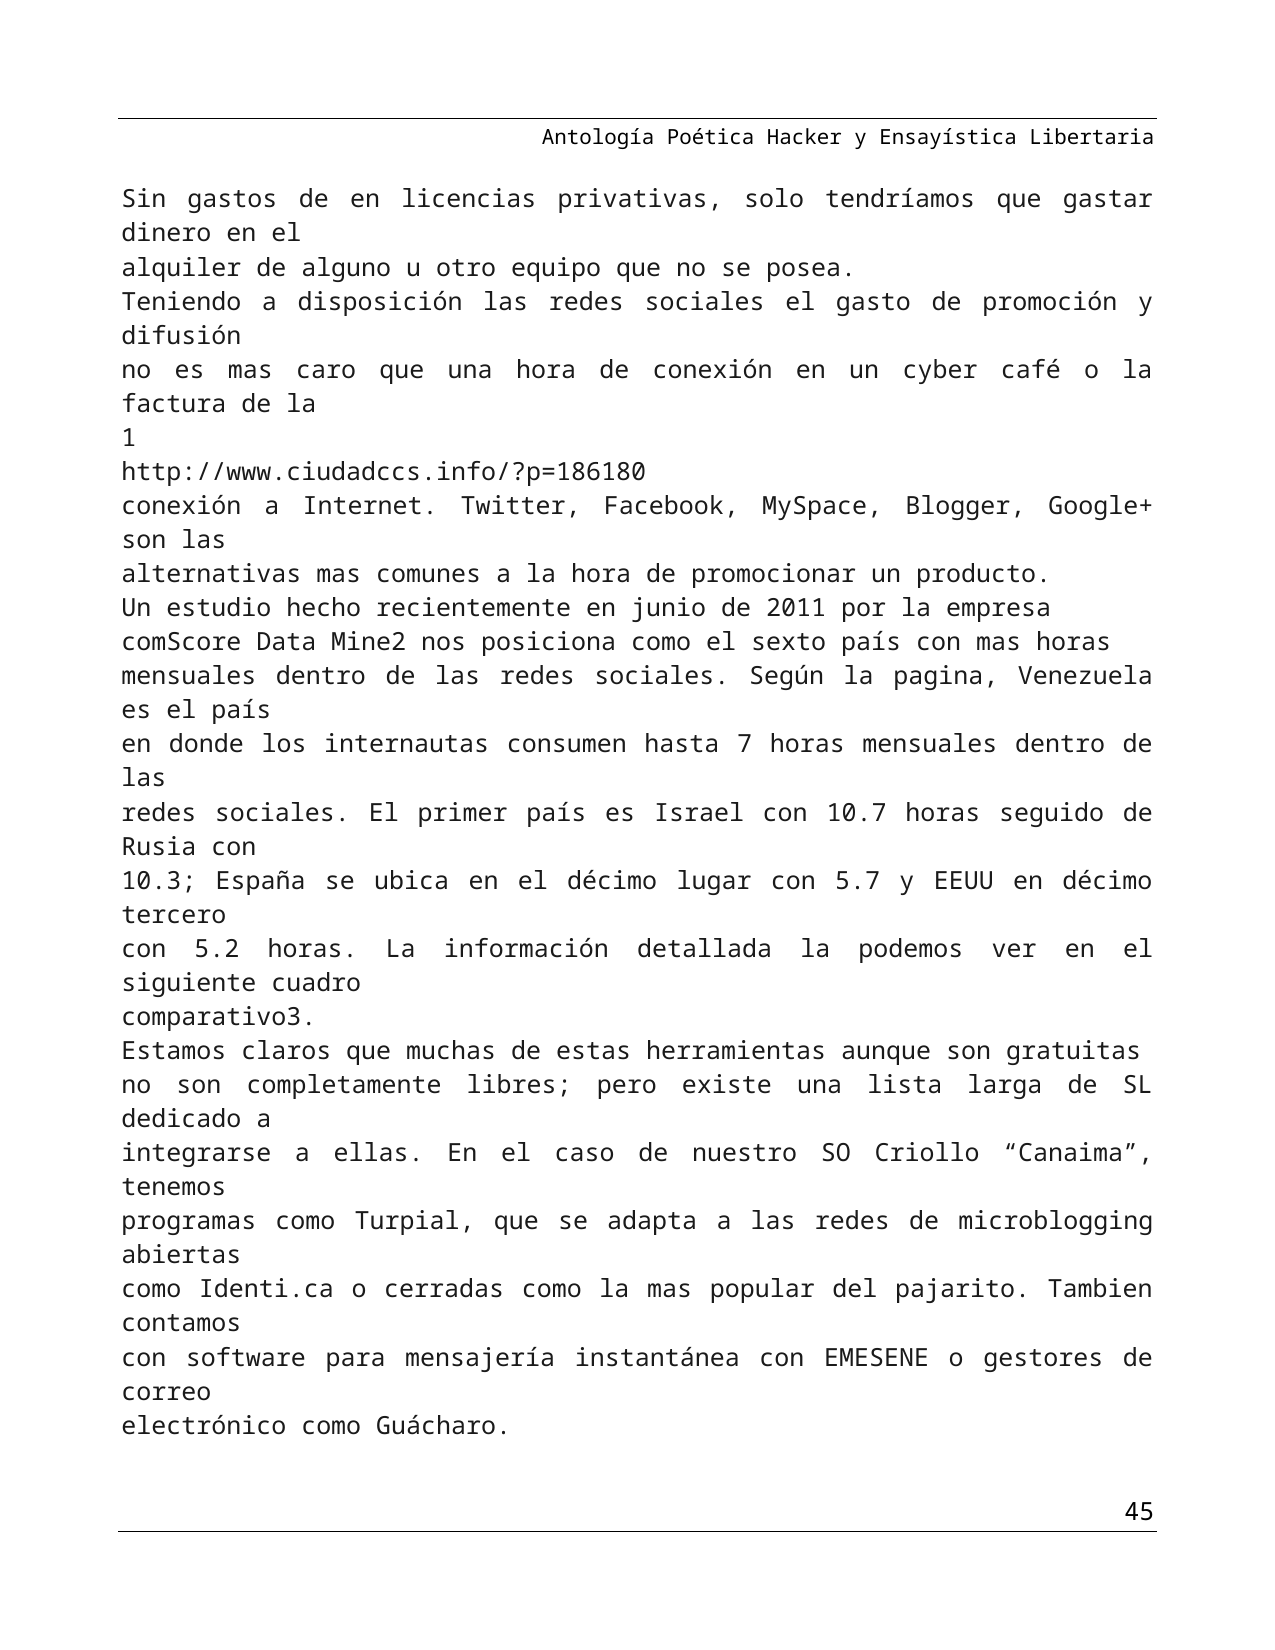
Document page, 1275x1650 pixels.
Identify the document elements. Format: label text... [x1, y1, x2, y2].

text como Identi.ca o cerradas como la mas popular del pajarito. Tambien contamos [121, 1271, 1154, 1339]
text mensuales dentro de las redes sociales. Según la pagina, Venezuela es el país [121, 658, 1154, 726]
text http://www.ciudadccs.info/?p=186180 [121, 453, 1154, 488]
text 1 [121, 419, 1154, 453]
text comScore Data Mine2 nos posiciona como el sexto país con mas horas [121, 624, 1154, 658]
text redes sociales. El primer país es Israel con 10.7 horas seguido de Rusia con [121, 794, 1154, 862]
text Estamos claros que muchas de estas herramientas aunque son gratuitas [121, 1033, 1154, 1067]
text no son completamente libres; pero existe una lista larga de SL dedicado a [121, 1067, 1154, 1135]
text Sin gastos de en licencias privativas, solo tendríamos que gastar dinero en el [121, 181, 1154, 249]
text integrarse a ellas. En el caso de nuestro SO Criollo “Canaima”, tenemos [121, 1135, 1154, 1203]
text programas como Turpial, que se adapta a las redes de microblogging abiertas [121, 1203, 1154, 1271]
text conexión a Internet. Twitter, Facebook, MySpace, Blogger, Google+ son las [121, 488, 1154, 556]
text electrónico como Guácharo. [121, 1407, 1154, 1441]
text con software para mensajería instantánea con EMESENE o gestores de correo [121, 1339, 1154, 1407]
text con 5.2 horas. La información detallada la podemos ver en el siguiente cuadro [121, 930, 1154, 998]
text en donde los internautas consumen hasta 7 horas mensuales dentro de las [121, 726, 1154, 794]
text Teniendo a disposición las redes sociales el gasto de promoción y difusión [121, 283, 1154, 351]
text alquiler de alguno u otro equipo que no se posea. [121, 249, 1154, 283]
text comparativo3. [121, 998, 1154, 1033]
text Un estudio hecho recientemente en junio de 2011 por la empresa [121, 590, 1154, 624]
text no es mas caro que una hora de conexión en un cyber café o la factura de la [121, 351, 1154, 419]
text alternativas mas comunes a la hora de promocionar un producto. [121, 556, 1154, 590]
text 10.3; España se ubica en el décimo lugar con 5.7 y EEUU en décimo tercero [121, 862, 1154, 930]
